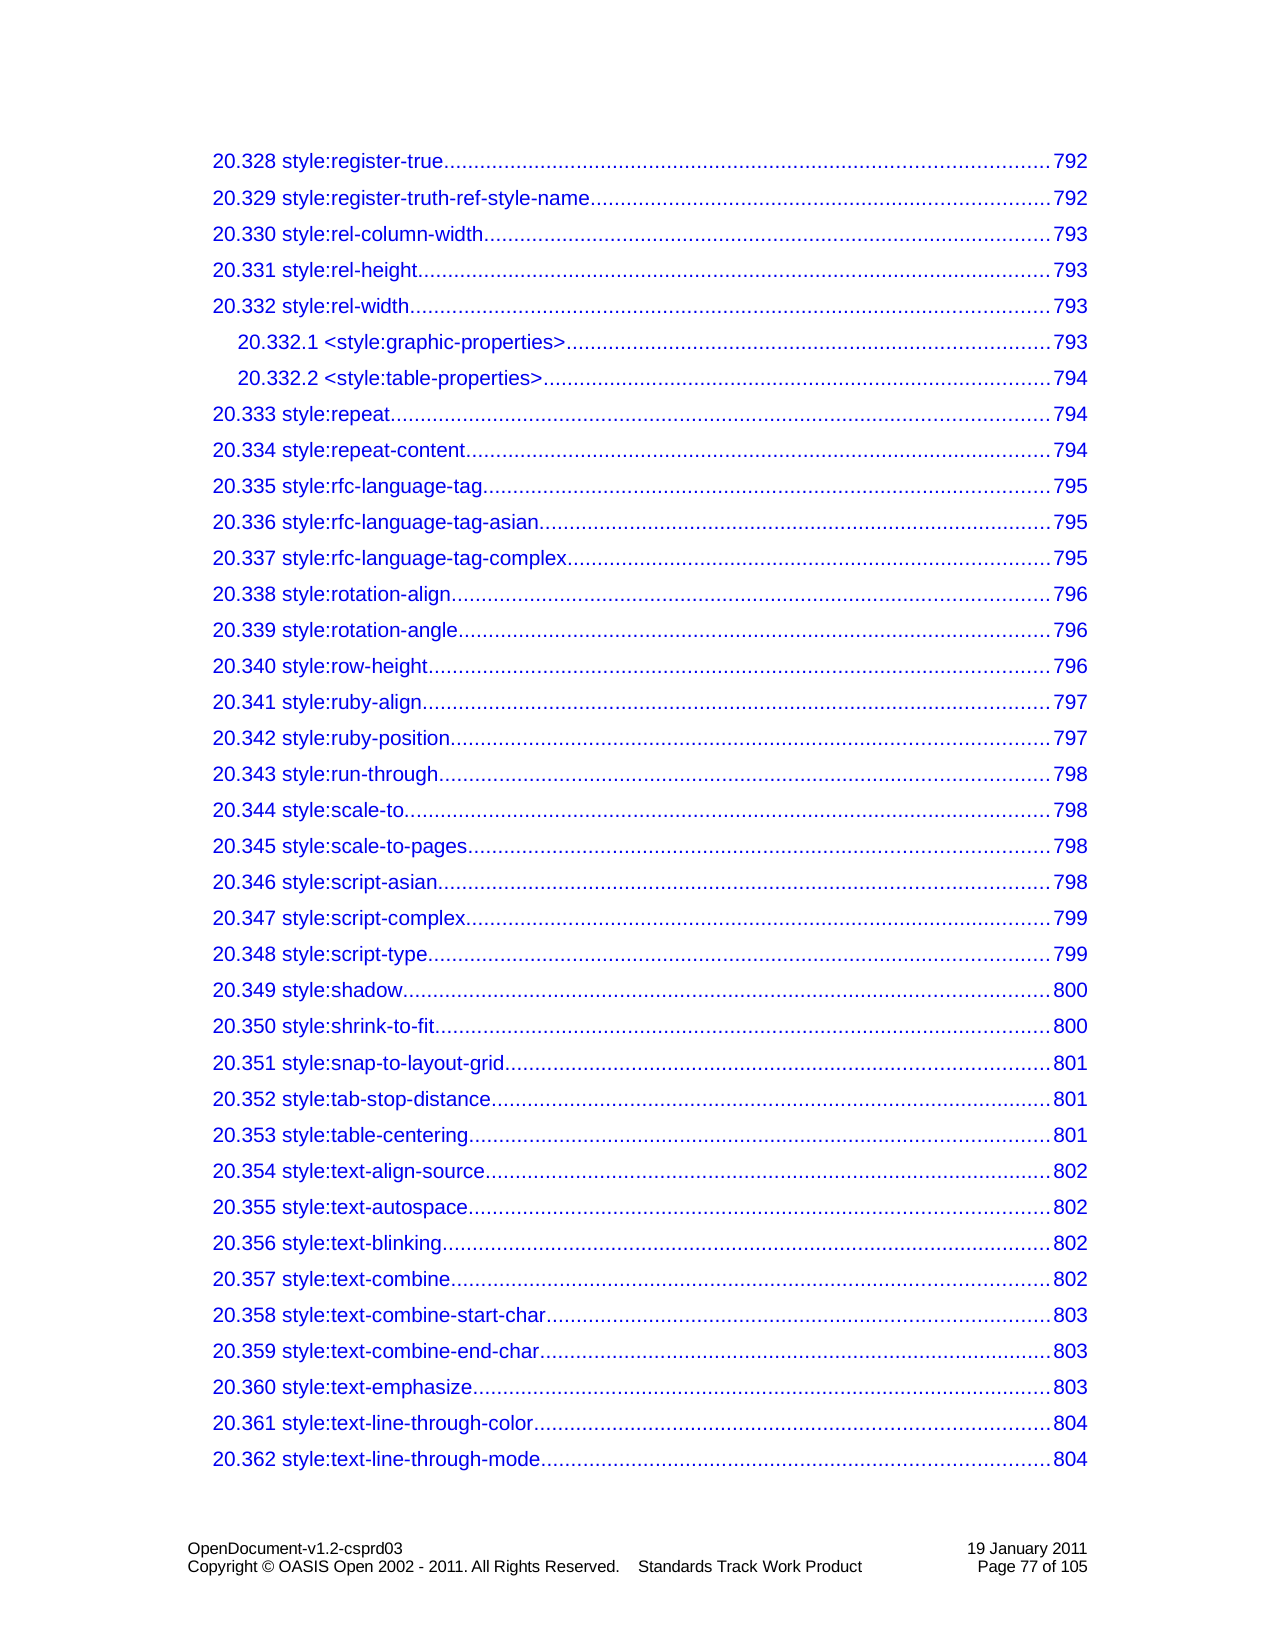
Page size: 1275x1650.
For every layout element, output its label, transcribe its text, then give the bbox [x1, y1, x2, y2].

text 20.356 style:text-blinking 802 [212, 1231, 1088, 1255]
text 20.358 style:text-combine-start-char 803 [212, 1303, 1088, 1327]
text 20.347 style:script-complex 799 [212, 907, 1088, 930]
text 20.348 style:script-type 799 [212, 943, 1088, 966]
text 20.361 style:text-line-through-color 804 [212, 1411, 1088, 1435]
text 20.355 style:text-autospace 802 [212, 1195, 1088, 1219]
text 20.362 style:text-line-through-mode 804 [212, 1447, 1088, 1471]
text 20.342 style:ruby-position 797 [212, 727, 1088, 750]
text 20.332.2 <style:table-properties> 794 [237, 366, 1088, 390]
text 20.341 style:ruby-align 797 [212, 691, 1088, 714]
text 20.335 style:rfc-language-tag 795 [212, 474, 1088, 498]
text 20.337 style:rfc-language-tag-complex 795 [212, 546, 1088, 570]
text 20.343 style:run-through 798 [212, 763, 1088, 786]
text 20.330 style:rel-column-width 793 [212, 222, 1088, 246]
text 20.360 style:text-emphasize 803 [212, 1375, 1088, 1399]
text 20.331 style:rel-height 793 [212, 258, 1088, 282]
text 20.350 style:shrink-to-fit 800 [212, 1015, 1088, 1038]
text 20.334 style:repeat-content 794 [212, 438, 1088, 462]
text 20.328 style:register-true 792 [212, 150, 1088, 173]
text 20.336 style:rfc-language-tag-asian 795 [212, 510, 1088, 534]
text 20.329 style:register-truth-ref-style-name 792 [212, 186, 1088, 209]
text 20.351 style:snap-to-layout-grid 801 [212, 1051, 1088, 1074]
text 20.339 style:rotation-angle 796 [212, 618, 1088, 642]
text 20.357 style:text-combine 802 [212, 1267, 1088, 1291]
text 20.352 style:tab-stop-distance 801 [212, 1087, 1088, 1111]
text 20.346 style:script-asian 798 [212, 871, 1088, 894]
text 20.333 style:repeat 794 [212, 402, 1088, 426]
text 20.332 style:rel-width 793 [212, 294, 1088, 318]
text 20.338 style:rotation-align 796 [212, 582, 1088, 606]
text 20.344 style:scale-to 798 [212, 799, 1088, 822]
text 20.354 style:text-align-source 802 [212, 1159, 1088, 1183]
text 20.353 style:table-centering 801 [212, 1123, 1088, 1147]
text 20.332.1 <style:graphic-properties> 793 [237, 330, 1088, 354]
text 20.345 style:scale-to-pages 798 [212, 835, 1088, 858]
text 20.349 style:shadow 800 [212, 979, 1088, 1002]
text 20.340 style:row-height 796 [212, 654, 1088, 678]
text 20.359 style:text-combine-end-char 803 [212, 1339, 1088, 1363]
